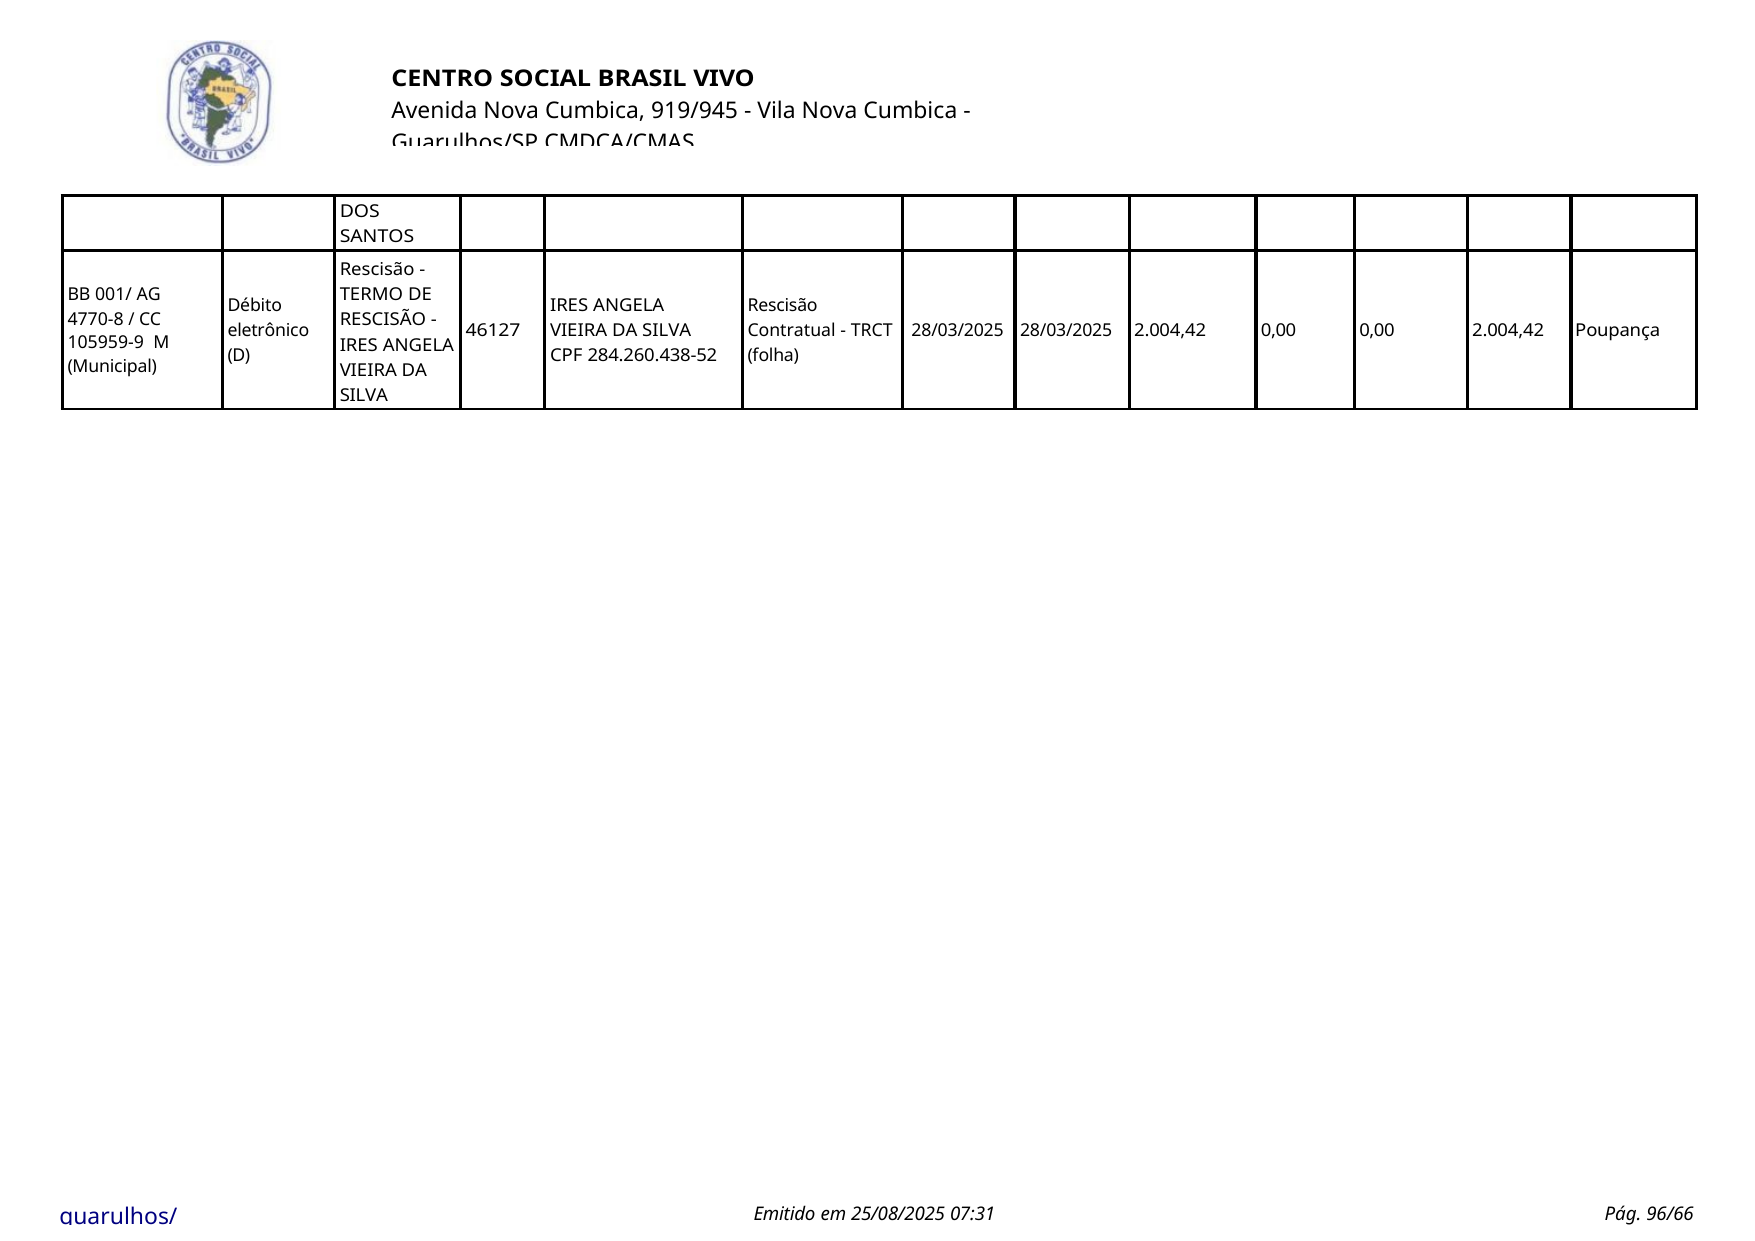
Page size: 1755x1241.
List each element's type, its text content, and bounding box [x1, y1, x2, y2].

table_cell 46127 [462, 252, 543, 408]
table_cell 2.004,42 [1469, 252, 1569, 408]
table_cell DOS SANTOS [336, 197, 459, 249]
table_cell [1469, 197, 1569, 249]
table_cell [224, 197, 333, 249]
table_cell [462, 197, 543, 249]
table_cell 2.004,42 [1131, 252, 1254, 408]
table_cell [64, 197, 221, 249]
table_cell Rescisão Contratual - TRCT (folha) [744, 252, 901, 408]
table_cell [1017, 197, 1128, 249]
table_cell [546, 197, 741, 249]
table_cell [1356, 197, 1466, 249]
table_cell Rescisão - TERMO DE RESCISÃO - IRES ANGELA VIEIRA DA SILVA [336, 252, 459, 408]
table_cell IRES ANGELA VIEIRA DA SILVA CPF 284.260.438-52 [546, 252, 741, 408]
table_cell 28/03/2025 [904, 252, 1013, 408]
table_cell 0,00 [1356, 252, 1466, 408]
table_cell 0,00 [1258, 252, 1353, 408]
table_cell Débito eletrônico (D) [224, 252, 333, 408]
table_cell BB 001/ AG 4770-8 / CC 105959-9 M (Municipal) [64, 252, 221, 408]
table_cell Poupança [1573, 252, 1695, 408]
table_cell [744, 197, 901, 249]
table_cell 28/03/2025 [1017, 252, 1128, 408]
table_cell [1131, 197, 1254, 249]
table_cell [904, 197, 1013, 249]
table_cell [1573, 197, 1695, 249]
table_cell [1258, 197, 1353, 249]
